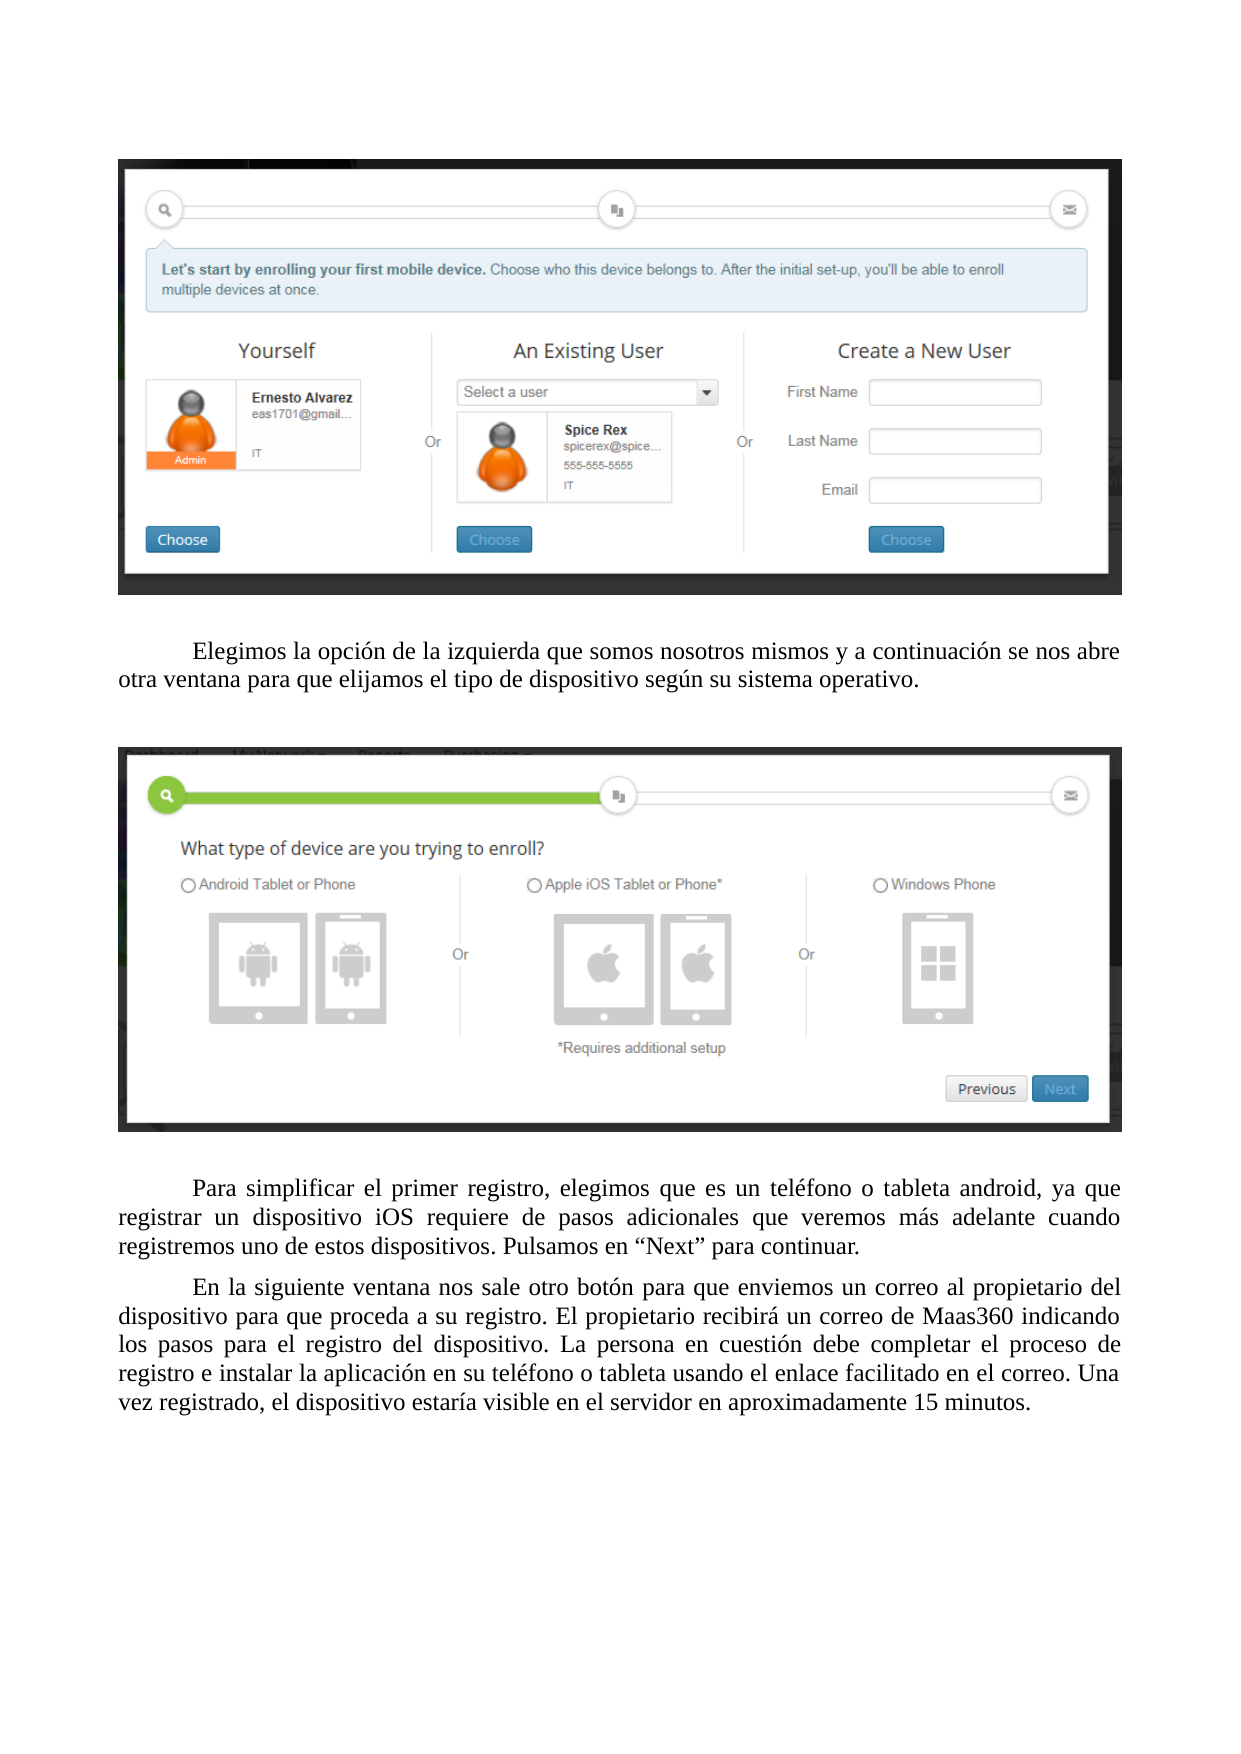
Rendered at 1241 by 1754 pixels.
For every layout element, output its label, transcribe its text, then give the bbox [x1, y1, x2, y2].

picture [118, 747, 1122, 1132]
text Para simplificar el primer registro, elegimos que es un teléfono o tableta android, ya que registrar un dispositivo iOS requiere de pasos adicionales que veremos más adelante cuando registremos uno de estos dispositivos. Pulsamos en “Next” para continuar. [118, 1173, 1122, 1259]
text En la siguiente ventana nos sale otro botón para que enviemos un correo al propietario del dispositivo para que proceda a su registro. El propietario recibirá un correo de Maas360 indicando los pasos para el registro del dispositivo. La persona en cuestión debe completar el proceso de registro e instalar la aplicación en su teléfono o tableta usando el enlace facilitado en el correo. Una vez registrado, el dispositivo estaría visible en el servidor en aproximadamente 15 minutos. [118, 1272, 1122, 1416]
picture [118, 159, 1122, 595]
text Elegimos la opción de la izquierda que somos nosotros mismos y a continuación se nos abre otra ventana para que elijamos el tipo de dispositivo según su sistema operativo. [118, 636, 1122, 693]
